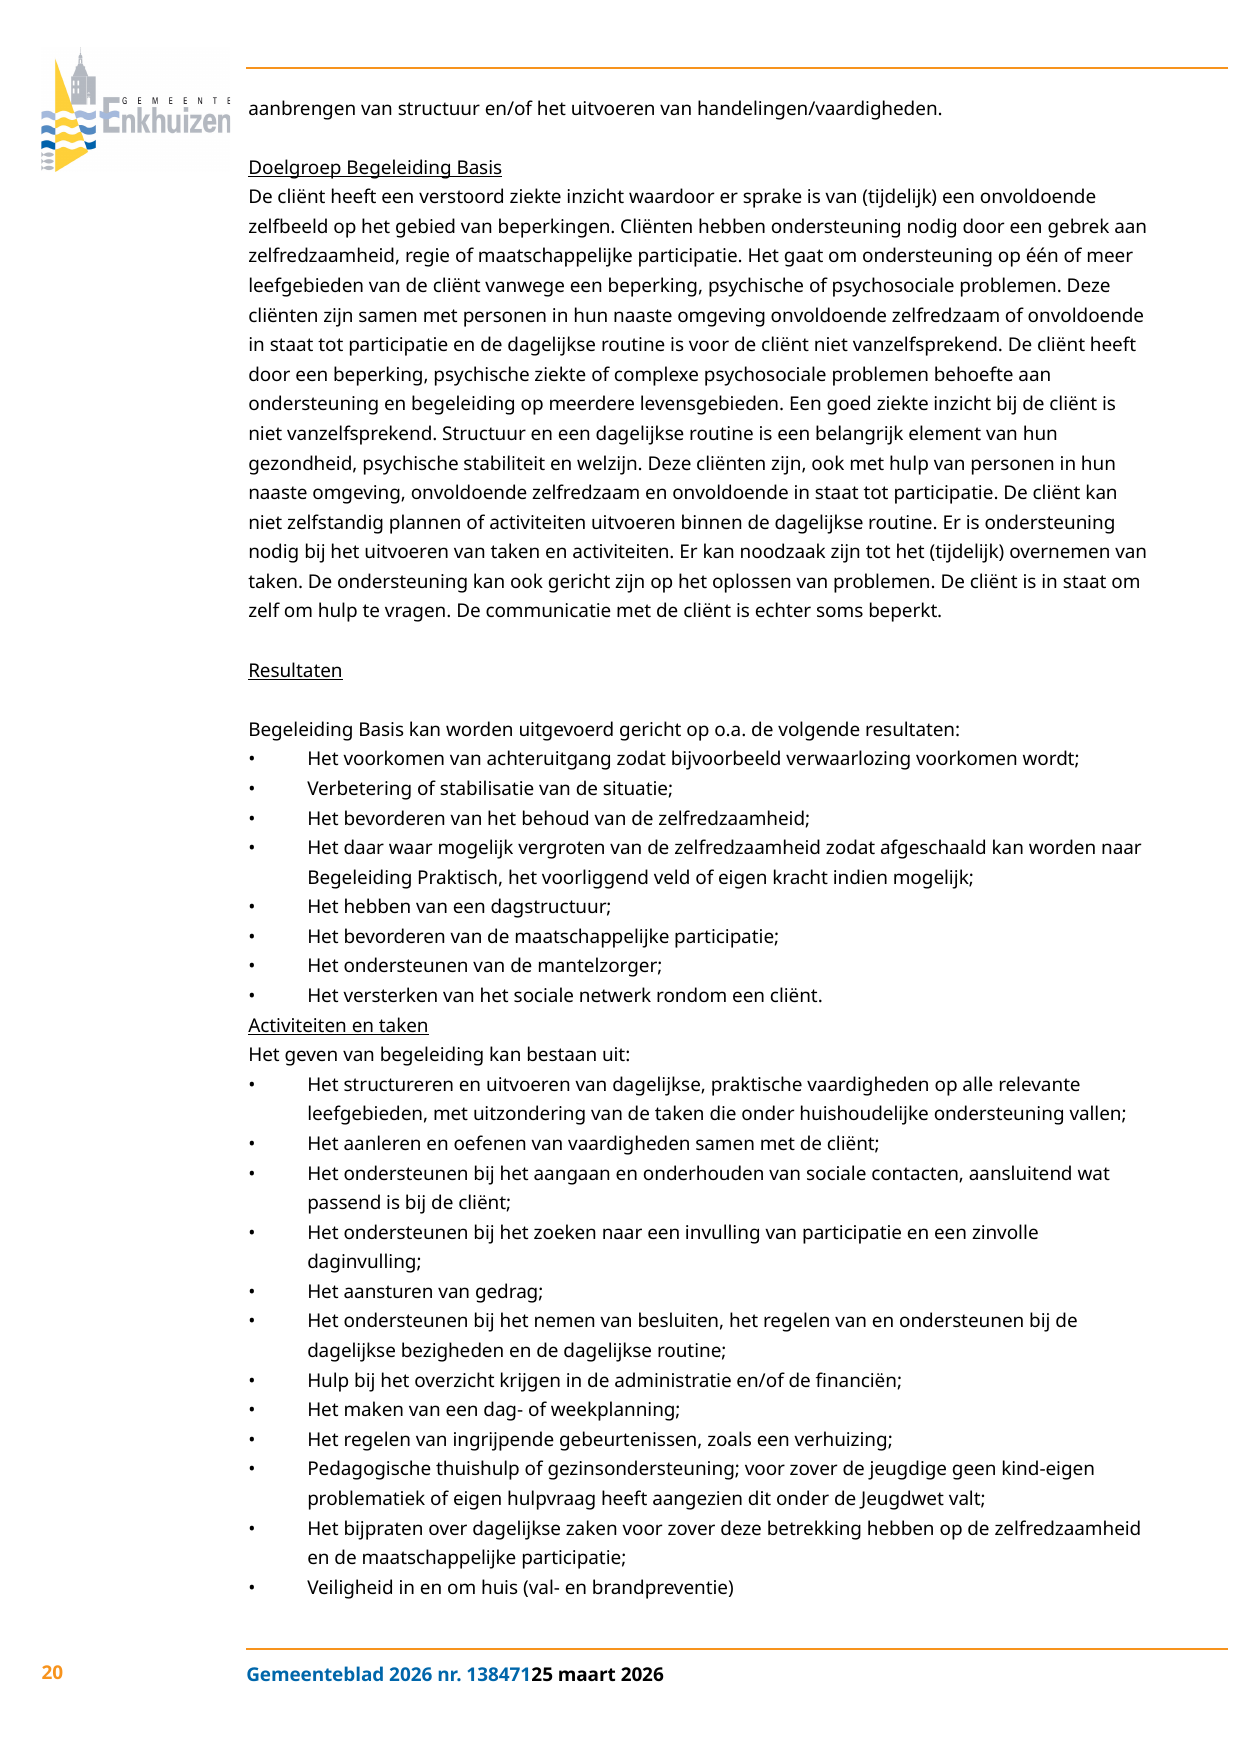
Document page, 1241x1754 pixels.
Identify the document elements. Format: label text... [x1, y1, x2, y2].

list Het bijpraten over dagelijkse zaken voor zover deze betrekking hebben op de zelfredzaamheid en de maatschappelijke participatie; [248, 1515, 1152, 1570]
picture [41, 47, 231, 172]
list Het aanleren en oefenen van vaardigheden samen met de cliënt; [248, 1130, 1152, 1156]
text Begeleiding Basis kan worden uitgevoerd gericht op o.a. de volgende resultaten: [248, 716, 1152, 742]
list Pedagogische thuishulp of gezinsondersteuning; voor zover de jeugdige geen kind-eigen problematiek of eigen hulpvraag heeft aangezien dit onder de Jeugdwet valt; [248, 1456, 1152, 1511]
list Het regelen van ingrijpende gebeurtenissen, zoals een verhuizing; [248, 1426, 1152, 1452]
list Het aansturen van gedrag; [248, 1278, 1152, 1304]
text Activiteiten en taken [248, 1012, 1152, 1038]
list Het ondersteunen bij het zoeken naar een invulling van participatie en een zinvolle daginvulling; [248, 1219, 1152, 1274]
text aanbrengen van structuur en/of het uitvoeren van handelingen/vaardigheden. [248, 95, 1152, 121]
list Verbetering of stabilisatie van de situatie; [248, 775, 1152, 801]
list Het voorkomen van achteruitgang zodat bijvoorbeeld verwaarlozing voorkomen wordt; [248, 746, 1152, 771]
list Het bevorderen van het behoud van de zelfredzaamheid; [248, 805, 1152, 831]
list Het ondersteunen bij het nemen van besluiten, het regelen van en ondersteunen bij de dagelijkse bezigheden en de dagelijkse routine; [248, 1308, 1152, 1363]
list Het bevorderen van de maatschappelijke participatie; [248, 923, 1152, 949]
list Het ondersteunen van de mantelzorger; [248, 953, 1152, 978]
list Het hebben van een dagstructuur; [248, 893, 1152, 919]
text Doelgroep Begeleiding Basis [248, 154, 1152, 180]
list Hulp bij het overzicht krijgen in de administratie en/of de financiën; [248, 1367, 1152, 1393]
list Het versterken van het sociale netwerk rondom een cliënt. [248, 982, 1152, 1008]
list Veiligheid in en om huis (val- en brandpreventie) [248, 1574, 1152, 1600]
list Het ondersteunen bij het aangaan en onderhouden van sociale contacten, aansluitend wat passend is bij de cliënt; [248, 1160, 1152, 1215]
text Het geven van begeleiding kan bestaan uit: [248, 1041, 1152, 1067]
text De cliënt heeft een verstoord ziekte inzicht waardoor er sprake is van (tijdelijk) een onvoldoende zelfbeeld op het gebied van beperkingen. Cliënten hebben ondersteuning nodig door een gebrek aan zelfredzaamheid, regie of maatschappelijke participatie. Het gaat om ondersteuning op één of meer leefgebieden van de cliënt vanwege een beperking, psychische of psychosociale problemen. Deze cliënten zijn samen met personen in hun naaste omgeving onvoldoende zelfredzaam of onvoldoende in staat tot participatie en de dagelijkse routine is voor de cliënt niet vanzelfsprekend. De cliënt heeft door een beperking, psychische ziekte of complexe psychosociale problemen behoefte aan ondersteuning en begeleiding op meerdere levensgebieden. Een goed ziekte inzicht bij de cliënt is niet vanzelfsprekend. Structuur en een dagelijkse routine is een belangrijk element van hun gezondheid, psychische stabiliteit en welzijn. Deze cliënten zijn, ook met hulp van personen in hun naaste omgeving, onvoldoende zelfredzaam en onvoldoende in staat tot participatie. De cliënt kan niet zelfstandig plannen of activiteiten uitvoeren binnen de dagelijkse routine. Er is ondersteuning nodig bij het uitvoeren van taken en activiteiten. Er kan noodzaak zijn tot het (tijdelijk) overnemen van taken. De ondersteuning kan ook gericht zijn op het oplossen van problemen. De cliënt is in staat om zelf om hulp te vragen. De communicatie met de cliënt is echter soms beperkt. [248, 183, 1152, 623]
list Het maken van een dag- of weekplanning; [248, 1396, 1152, 1422]
list Het daar waar mogelijk vergroten van de zelfredzaamheid zodat afgeschaald kan worden naar Begeleiding Praktisch, het voorliggend veld of eigen kracht indien mogelijk; [248, 834, 1152, 890]
list Het structureren en uitvoeren van dagelijkse, praktische vaardigheden op alle relevante leefgebieden, met uitzondering van de taken die onder huishoudelijke ondersteuning vallen; [248, 1071, 1152, 1126]
text Resultaten [248, 657, 1152, 683]
